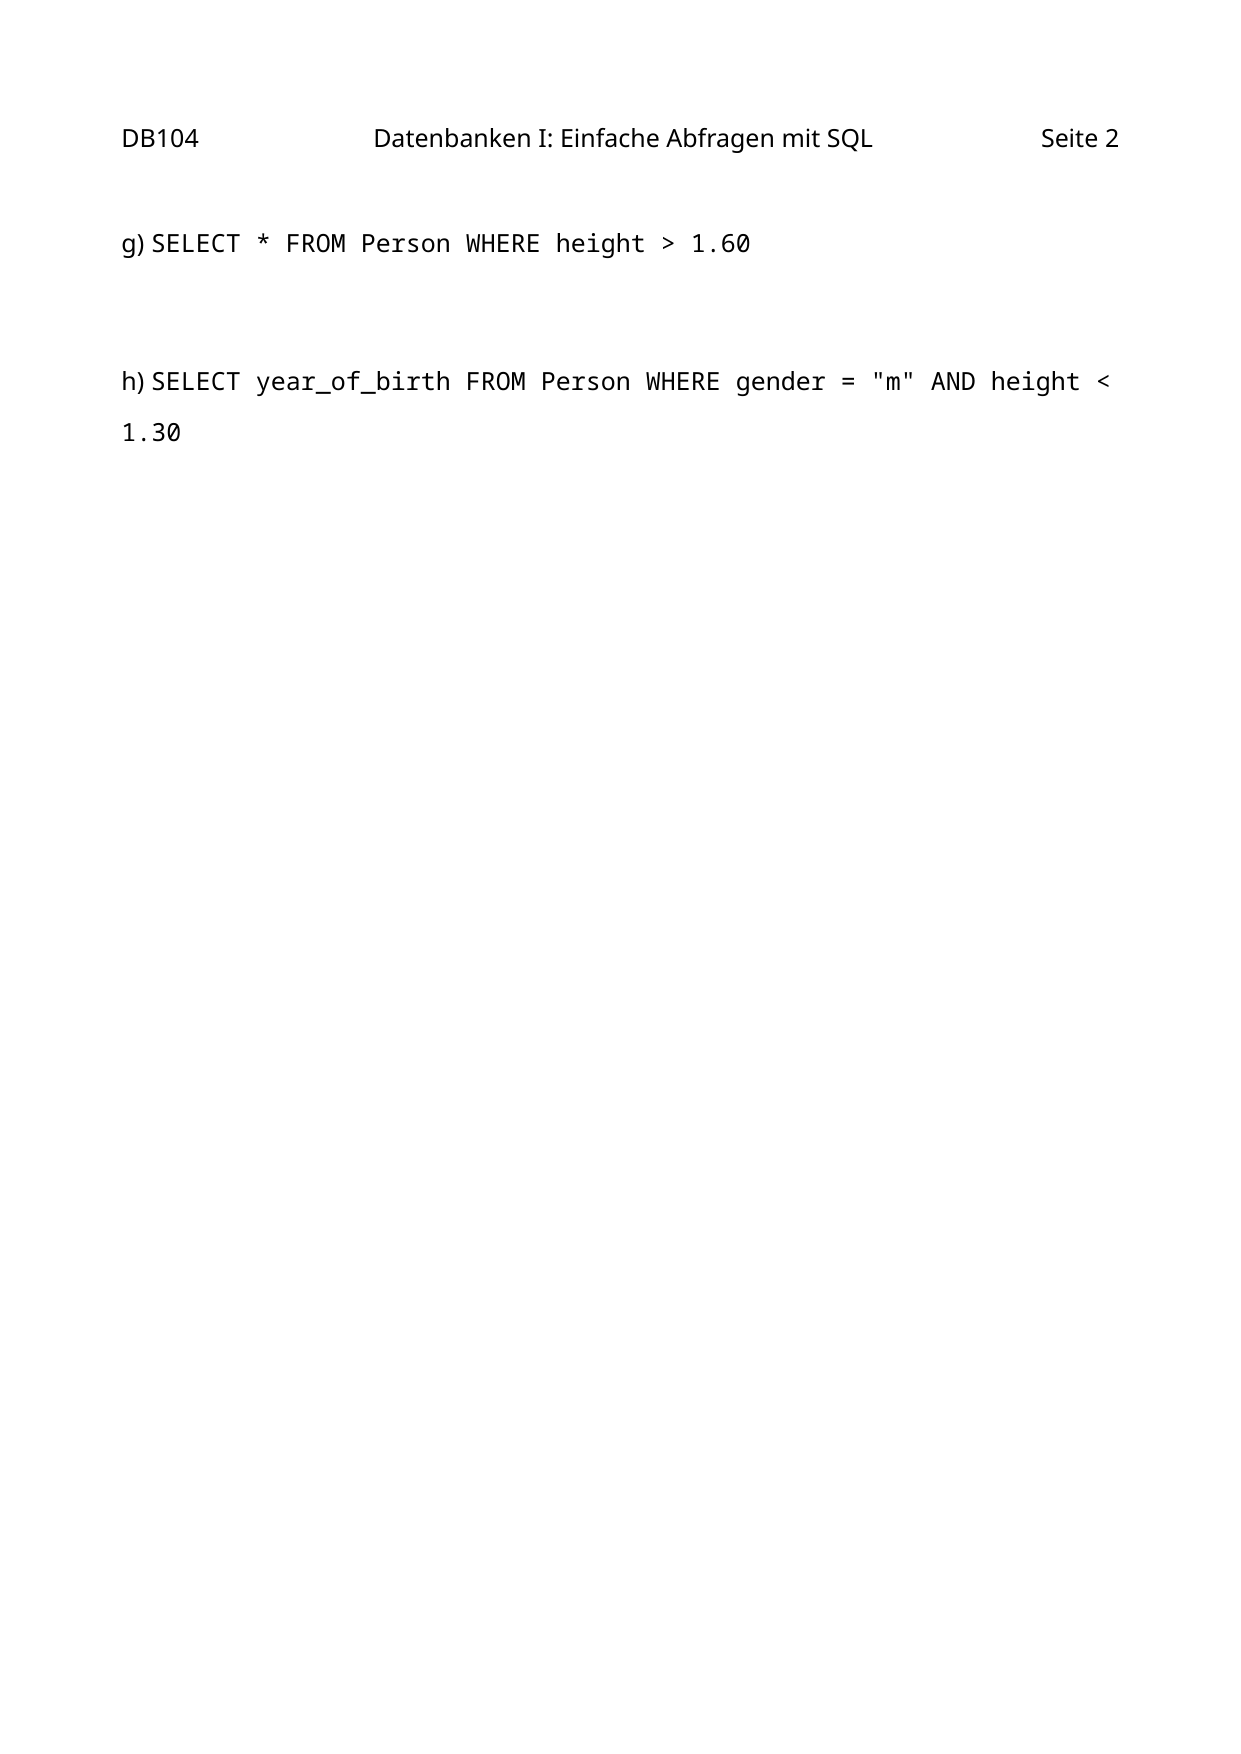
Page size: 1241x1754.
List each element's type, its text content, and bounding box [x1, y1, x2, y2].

text g) SELECT * FROM Person WHERE height > 1.60 [121, 226, 1119, 260]
text h) SELECT year_of_birth FROM Person WHERE gender = "m" AND height < 1.30 [121, 363, 1119, 448]
